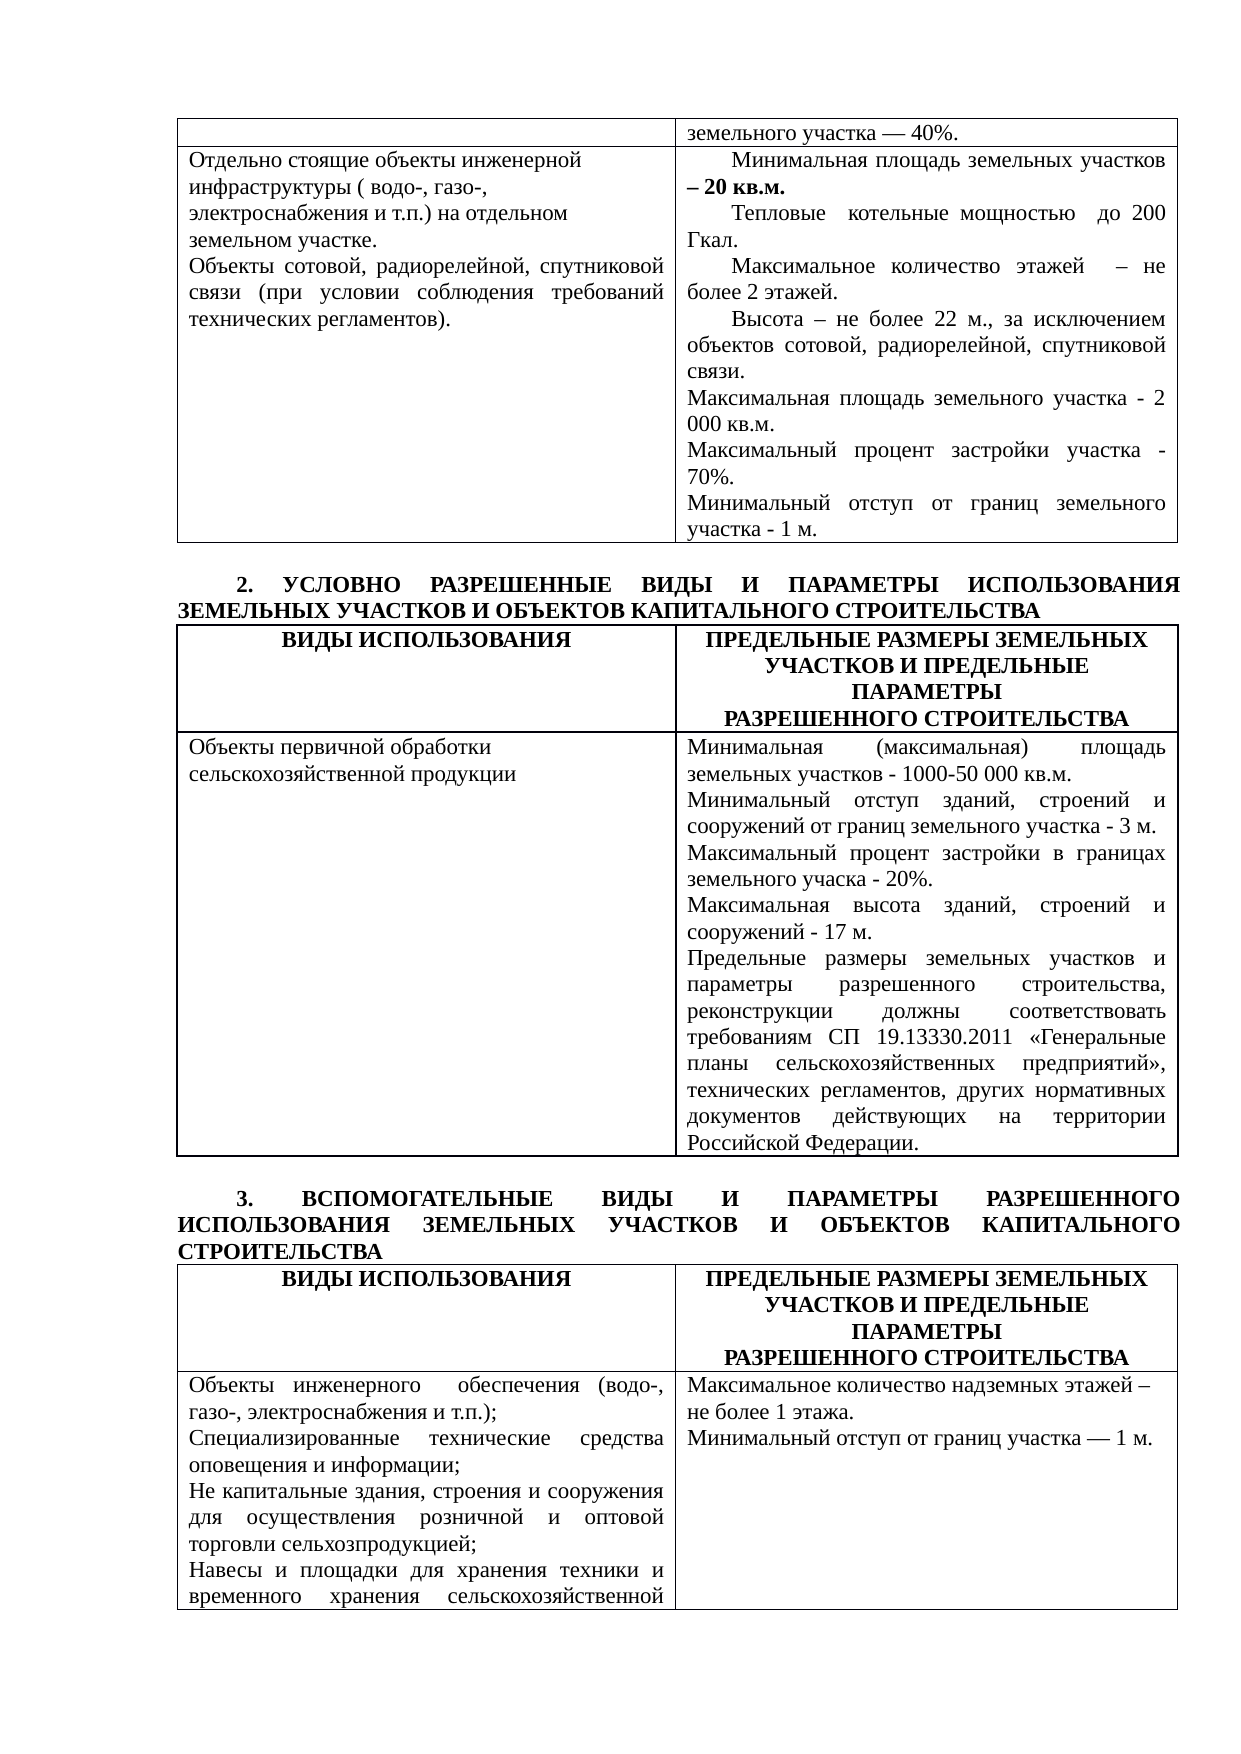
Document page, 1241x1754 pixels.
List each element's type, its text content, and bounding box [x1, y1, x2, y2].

table_cell Объекты первичной обработки сельскохозяйственной продукции [178, 733, 675, 1155]
text 3. ВСПОМОГАТЕЛЬНЫЕ ВИДЫ И ПАРАМЕТРЫ РАЗРЕШЕННОГО ИСПОЛЬЗОВАНИЯ ЗЕМЕЛЬНЫХ УЧАСТКОВ И ОБЪЕКТОВ КАПИТАЛЬНОГО СТРОИТЕЛЬСТВА [177, 1185, 1181, 1264]
table_cell Отдельно стоящие объекты инженерной инфраструктуры ( водо-, газо-, электроснабжения и т.п.) на отдельном земельном участке. Объекты сотовой, радиорелейной, спутниковой связи (при условии соблюдения требований технических регламентов). [178, 147, 675, 542]
table_header ВИДЫ ИСПОЛЬЗОВАНИЯ [178, 626, 675, 731]
table_header ПРЕДЕЛЬНЫЕ РАЗМЕРЫ ЗЕМЕЛЬНЫХ УЧАСТКОВ И ПРЕДЕЛЬНЫЕ ПАРАМЕТРЫ РАЗРЕШЕННОГО СТРОИТЕЛЬСТВА [677, 626, 1177, 731]
table_header ВИДЫ ИСПОЛЬЗОВАНИЯ [178, 1265, 675, 1371]
text 2. УСЛОВНО РАЗРЕШЕННЫЕ ВИДЫ И ПАРАМЕТРЫ ИСПОЛЬЗОВАНИЯ ЗЕМЕЛЬНЫХ УЧАСТКОВ И ОБЪЕКТОВ КАПИТАЛЬНОГО СТРОИТЕЛЬСТВА [177, 571, 1181, 624]
table_cell Максимальное количество надземных этажей – не более 1 этажа. Минимальный отступ от границ участка — 1 м. [676, 1372, 1177, 1609]
table_cell Минимальная (максимальная) площадь земельных участков - 1000-50 000 кв.м. Минимальный отступ зданий, строений и сооружений от границ земельного участка - 3 м. Максимальный процент застройки в границах земельного учаска - 20%. Максимальная высота зданий, строений и сооружений - 17 м. Предельные размеры земельных участков и параметры разрешенного строительства, реконструкции должны соответствовать требованиям СП 19.13330.2011 «Генеральные планы сельскохозяйственных предприятий», технических регламентов, других нормативных документов действующих на территории Российской Федерации. [677, 733, 1177, 1155]
table_cell Объекты инженерного обеспечения (водо-, газо-, электроснабжения и т.п.); Специализированные технические средства оповещения и информации; Не капитальные здания, строения и сооружения для осуществления розничной и оптовой торговли сельхозпродукцией; Навесы и площадки для хранения техники и временного хранения сельскохозяйственной [178, 1372, 675, 1609]
table_cell земельного участка — 40%. [676, 119, 1177, 146]
table_cell [178, 119, 675, 146]
table_cell Минимальная площадь земельных участков – 20 кв.м. Тепловые котельные мощностью до 200 Гкал. Максимальное количество этажей – не более 2 этажей. Высота – не более 22 м., за исключением объектов сотовой, радиорелейной, спутниковой связи. Максимальная площадь земельного участка - 2 000 кв.м. Максимальный процент застройки участка - 70%. Минимальный отступ от границ земельного участка - 1 м. [676, 147, 1177, 542]
table_header ПРЕДЕЛЬНЫЕ РАЗМЕРЫ ЗЕМЕЛЬНЫХ УЧАСТКОВ И ПРЕДЕЛЬНЫЕ ПАРАМЕТРЫ РАЗРЕШЕННОГО СТРОИТЕЛЬСТВА [676, 1265, 1177, 1371]
